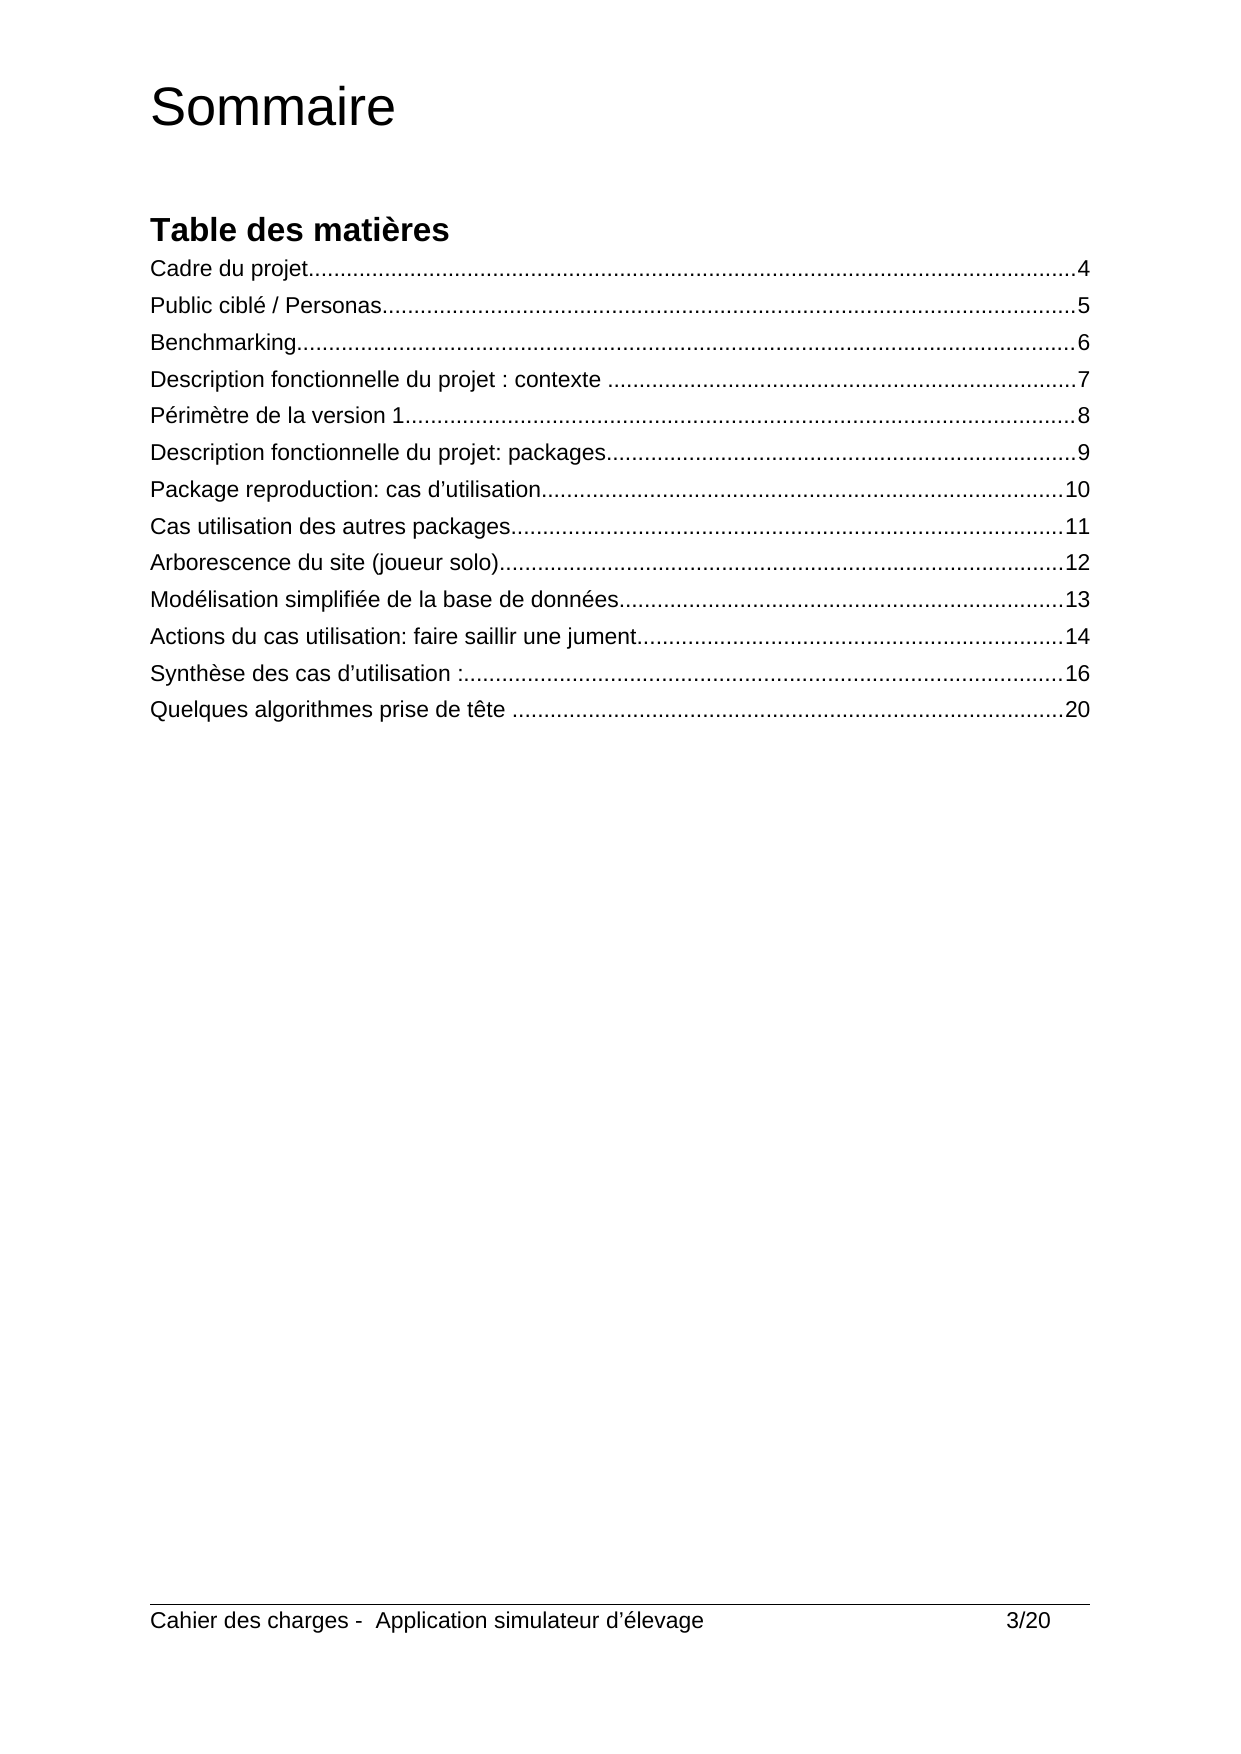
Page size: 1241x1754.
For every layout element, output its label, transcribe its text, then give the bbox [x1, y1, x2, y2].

text Périmètre de la version 1 8 [150, 402, 1090, 429]
text Quelques algorithmes prise de tête 20 [150, 696, 1090, 723]
text Description fonctionnelle du projet: packages 9 [150, 439, 1090, 465]
subtitle Sommaire [150, 75, 1090, 137]
text Benchmarking 6 [150, 329, 1090, 355]
text Package reproduction: cas d’utilisation 10 [150, 476, 1090, 502]
text Cas utilisation des autres packages 11 [150, 513, 1090, 539]
text Actions du cas utilisation: faire saillir une jument 14 [150, 623, 1090, 649]
text Synthèse des cas d’utilisation : 16 [150, 660, 1090, 686]
subtitle Table des matières [150, 211, 1090, 249]
text Arborescence du site (joueur solo) 12 [150, 549, 1090, 576]
text Modélisation simplifiée de la base de données 13 [150, 586, 1090, 612]
text Cadre du projet 4 [150, 255, 1090, 282]
text Public ciblé / Personas 5 [150, 292, 1090, 318]
text Description fonctionnelle du projet : contexte 7 [150, 366, 1090, 392]
